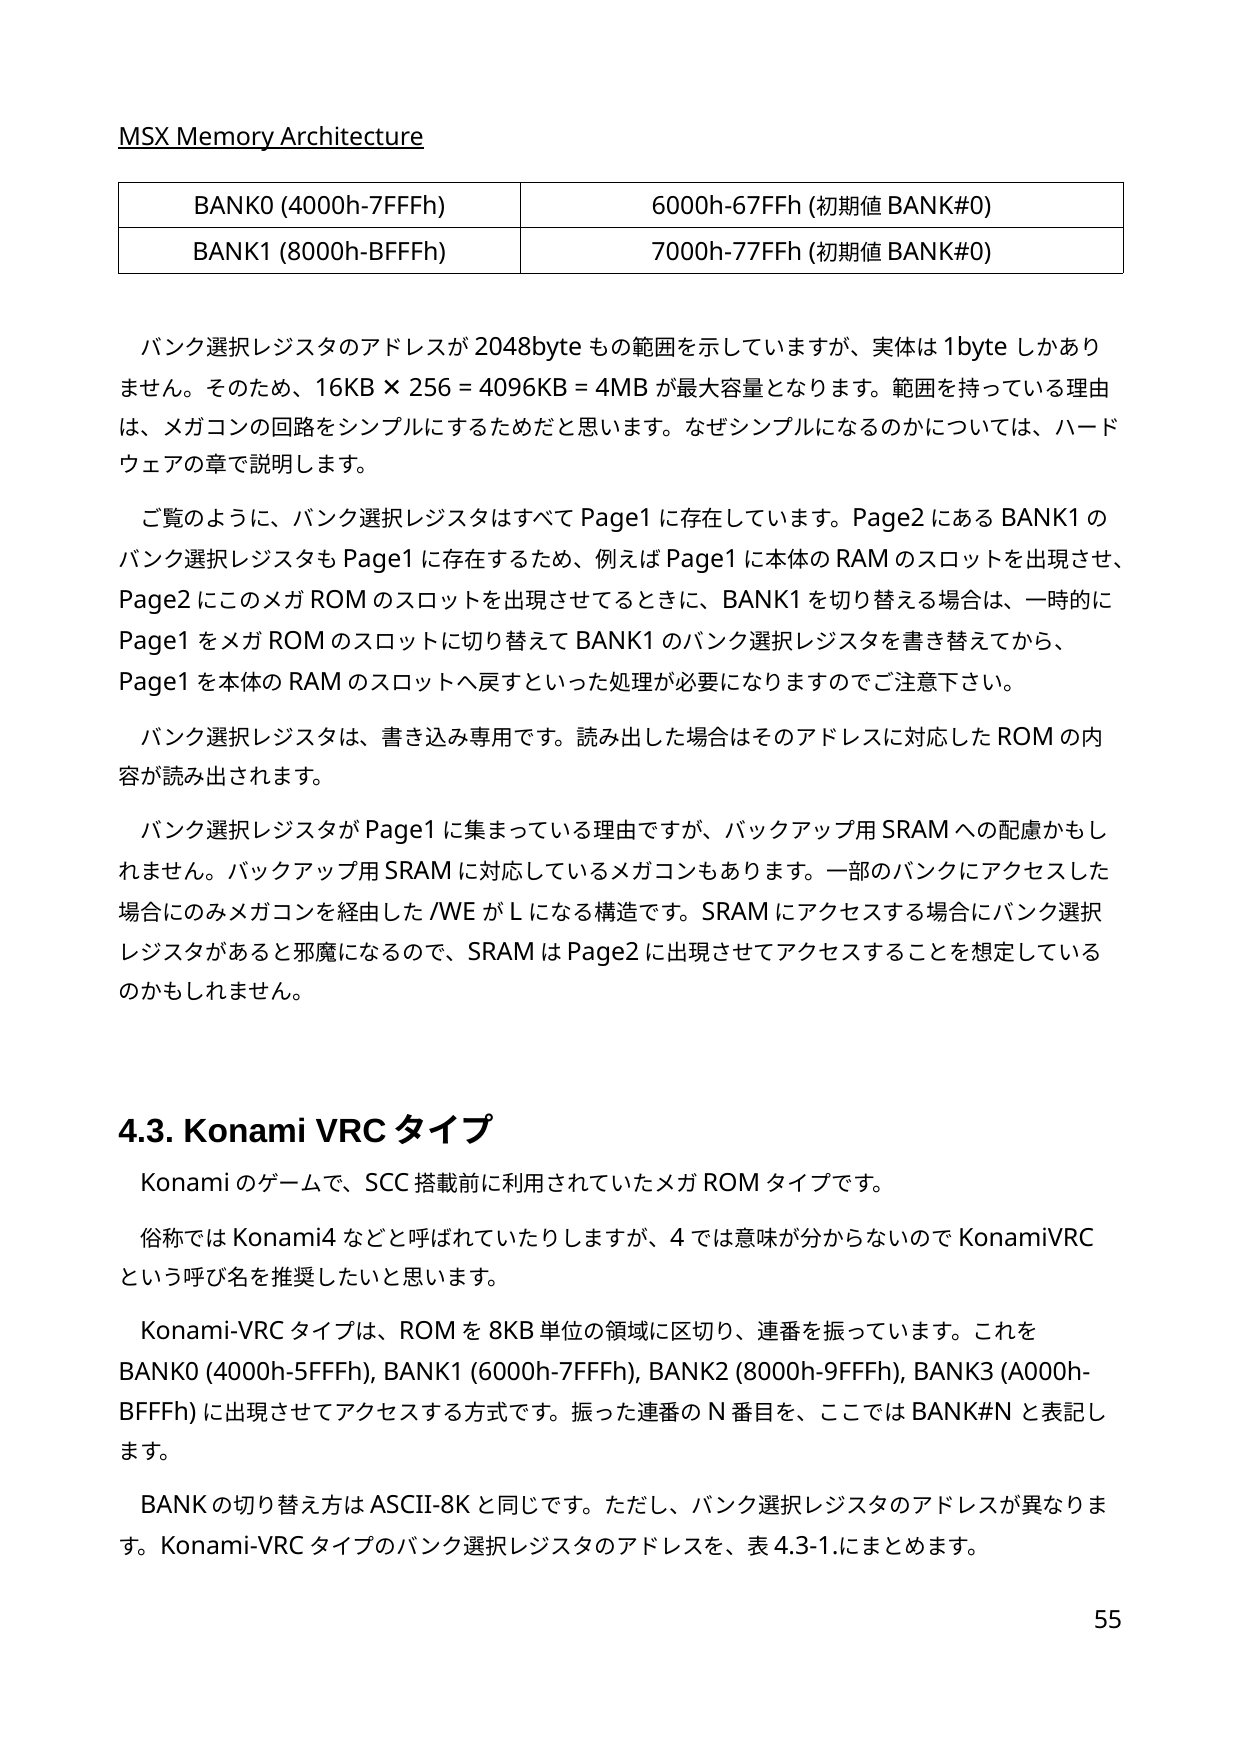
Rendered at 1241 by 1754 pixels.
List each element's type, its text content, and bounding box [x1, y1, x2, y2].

text バンク選択レジスタは、書き込み専用です。読み出した場合はそのアドレスに対応したROMの内容が読み出されます。 [118, 719, 1122, 791]
table_cell 7000h-77FFh (初期値 BANK#0) [521, 228, 1123, 273]
text バンク選択レジスタがPage1に集まっている理由ですが、バックアップ用SRAMへの配慮かもしれません。バックアップ用SRAMに対応しているメガコンもあります。一部のバンクにアクセスした場合にのみメガコンを経由した /WE が L になる構造です。SRAMにアクセスする場合にバンク選択レジスタがあると邪魔になるので、SRAMはPage2に出現させてアクセスすることを想定しているのかもしれません。 [118, 812, 1122, 1006]
table_cell BANK0 (4000h-7FFFh) [119, 183, 520, 227]
text バンク選択レジスタのアドレスが 2048byte もの範囲を示していますが、実体は 1byte しかありません。そのため、16KB ✕ 256 = 4096KB = 4MB が最大容量となります。範囲を持っている理由は、メガコンの回路をシンプルにするためだと思います。なぜシンプルになるのかについては、ハードウェアの章で説明します。 [118, 328, 1122, 479]
text BANKの切り替え方は ASCII-8Kと同じです。ただし、バンク選択レジスタのアドレスが異なります。Konami-VRCタイプのバンク選択レジスタのアドレスを、表4.3-1.にまとめます。 [118, 1487, 1122, 1562]
subtitle 4.3. Konami VRCタイプ [118, 1103, 1122, 1152]
text Konami-VRCタイプは、ROMを 8KB単位の領域に区切り、連番を振っています。これを BANK0 (4000h-5FFFh), BANK1 (6000h-7FFFh), BANK2 (8000h-9FFFh), BANK3 (A000h-BFFFh) に出現させてアクセスする方式です。振った連番のN番目を、ここでは BANK#N と表記します。 [118, 1312, 1122, 1466]
text Konamiのゲームで、SCC搭載前に利用されていたメガROMタイプです。 [118, 1164, 1122, 1198]
text 俗称ではKonami4 などと呼ばれていたりしますが、4 では意味が分からないので KonamiVRC という呼び名を推奨したいと思います。 [118, 1219, 1122, 1292]
table_cell BANK1 (8000h-BFFFh) [119, 228, 520, 273]
text ご覧のように、バンク選択レジスタはすべてPage1に存在しています。Page2にある BANK1のバンク選択レジスタもPage1に存在するため、例えばPage1に本体のRAMのスロットを出現させ、Page2にこのメガROMのスロットを出現させてるときに、BANK1を切り替える場合は、一時的に Page1 をメガROMのスロットに切り替えて BANK1のバンク選択レジスタを書き替えてから、Page1を本体のRAMのスロットへ戻すといった処理が必要になりますのでご注意下さい。 [118, 500, 1122, 697]
table_cell 6000h-67FFh (初期値 BANK#0) [521, 183, 1123, 227]
